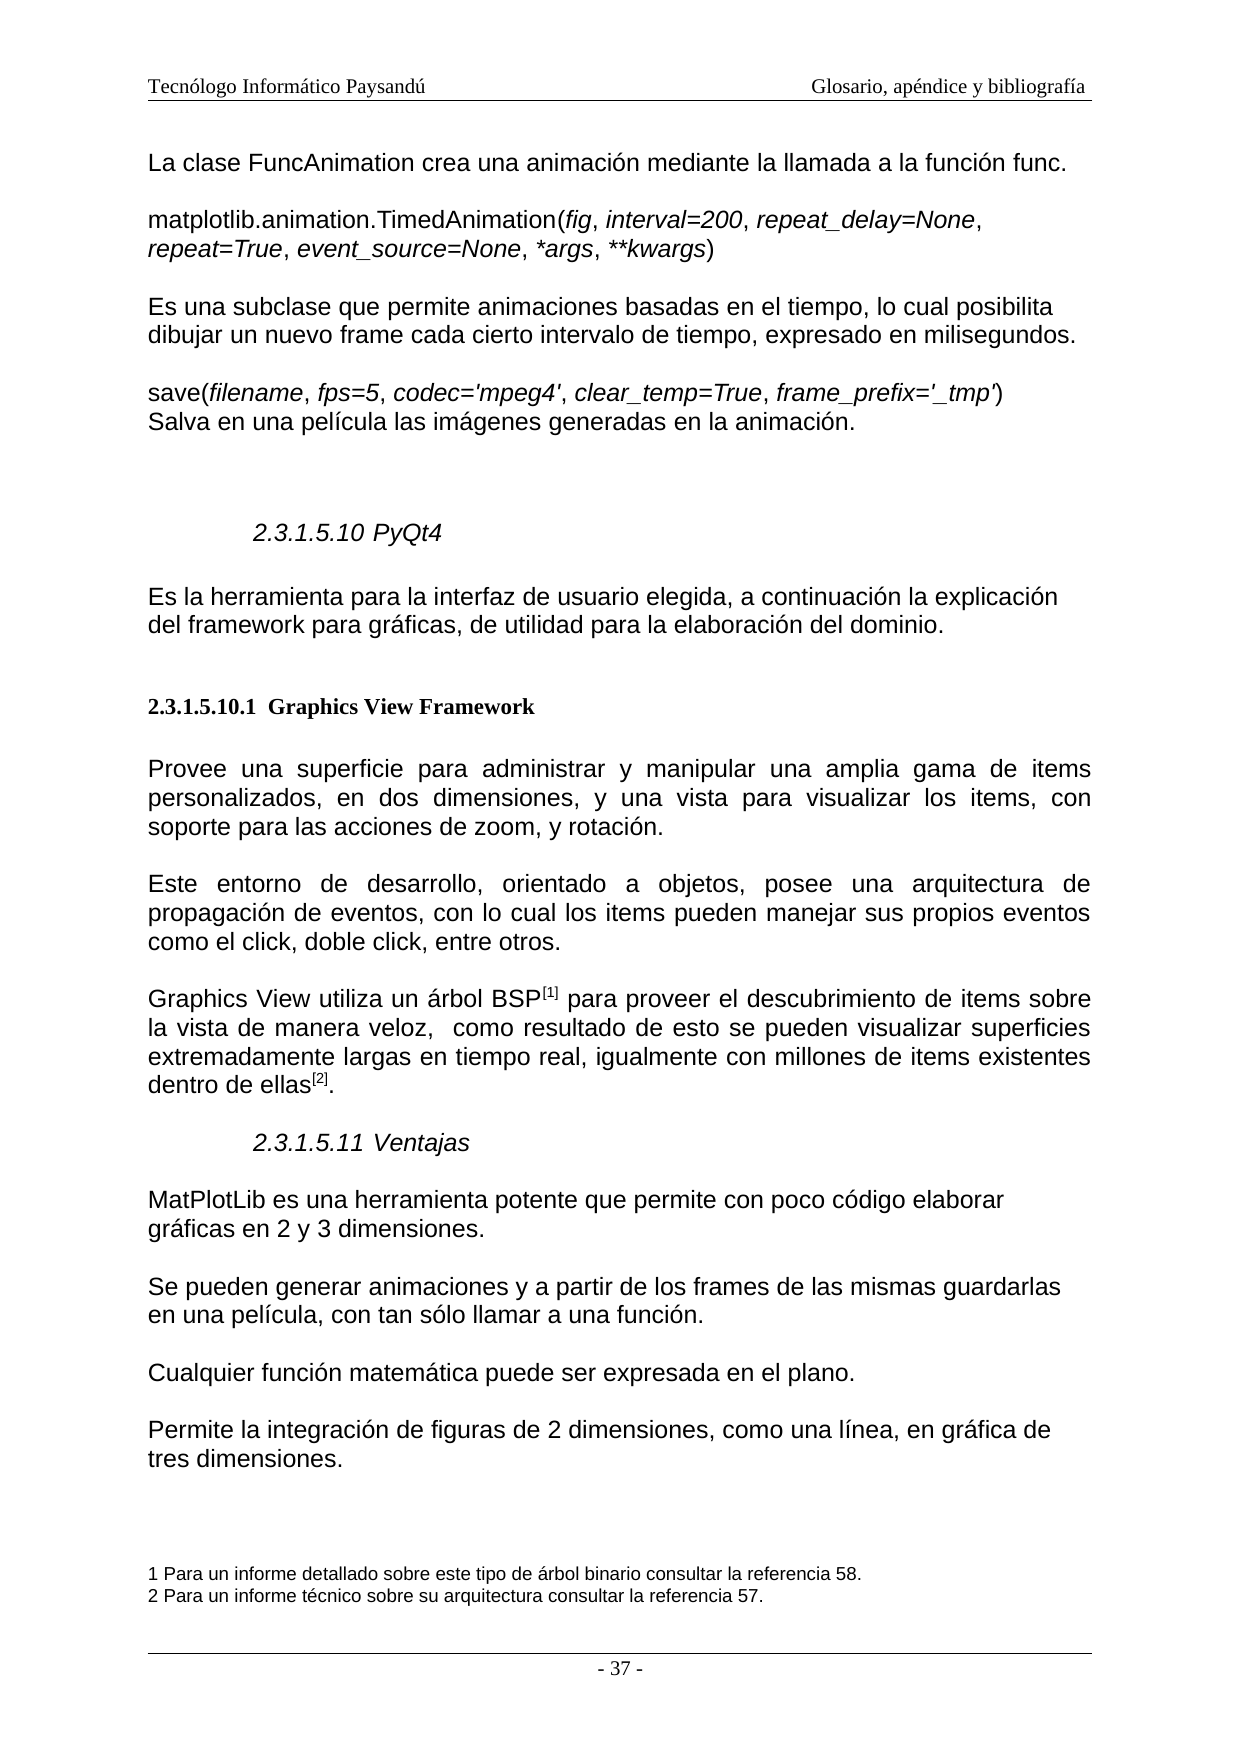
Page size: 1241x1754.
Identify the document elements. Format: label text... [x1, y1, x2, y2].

text MatPlotLib es una herramienta potente que permite con poco código elaborar gráficas en 2 y 3 dimensiones. [148, 1185, 1092, 1243]
text Cualquier función matemática puede ser expresada en el plano. [148, 1358, 1092, 1387]
subtitle Graphics View Framework [148, 693, 1092, 719]
text Provee una superficie para administrar y manipular una amplia gama de items personalizados, en dos dimensiones, y una vista para visualizar los items, con soporte para las acciones de zoom, y rotación. [148, 754, 1092, 840]
text Para un informe técnico sobre su arquitectura consultar la referencia 57. [148, 1585, 1092, 1606]
text La clase FuncAnimation crea una animación mediante la llamada a la función func. [148, 148, 1092, 176]
text Este entorno de desarrollo, orientado a objetos, posee una arquitectura de propagación de eventos, con lo cual los items pueden manejar sus propios eventos como el click, doble click, entre otros. [148, 869, 1092, 955]
subtitle Ventajas [253, 1128, 1092, 1157]
text Graphics View utiliza un árbol BSP[] para proveer el descubrimiento de items sobre la vista de manera veloz, como resultado de esto se pueden visualizar superficies extremadamente largas en tiempo real, igualmente con millones de items existentes dentro de ellas[]. [148, 984, 1092, 1099]
text Para un informe detallado sobre este tipo de árbol binario consultar la referencia 58. [148, 1563, 1092, 1585]
text Se pueden generar animaciones y a partir de los frames de las mismas guardarlas en una película, con tan sólo llamar a una función. [148, 1272, 1092, 1329]
text matplotlib.animation.TimedAnimation(fig, interval=200, repeat_delay=None, repeat=True, event_source=None, *args, **kwargs) [148, 205, 1092, 263]
subtitle PyQt4 [253, 518, 1092, 546]
text Permite la integración de figuras de 2 dimensiones, como una línea, en gráfica de tres dimensiones. [148, 1415, 1092, 1473]
text Es la herramienta para la interfaz de usuario elegida, a continuación la explicación del framework para gráficas, de utilidad para la elaboración del dominio. [148, 581, 1092, 639]
text Salva en una película las imágenes generadas en la animación. [148, 406, 1092, 435]
text save(filename, fps=5, codec='mpeg4', clear_temp=True, frame_prefix='_tmp') [148, 378, 1092, 406]
text Es una subclase que permite animaciones basadas en el tiempo, lo cual posibilita dibujar un nuevo frame cada cierto intervalo de tiempo, expresado en milisegundos. [148, 291, 1092, 349]
